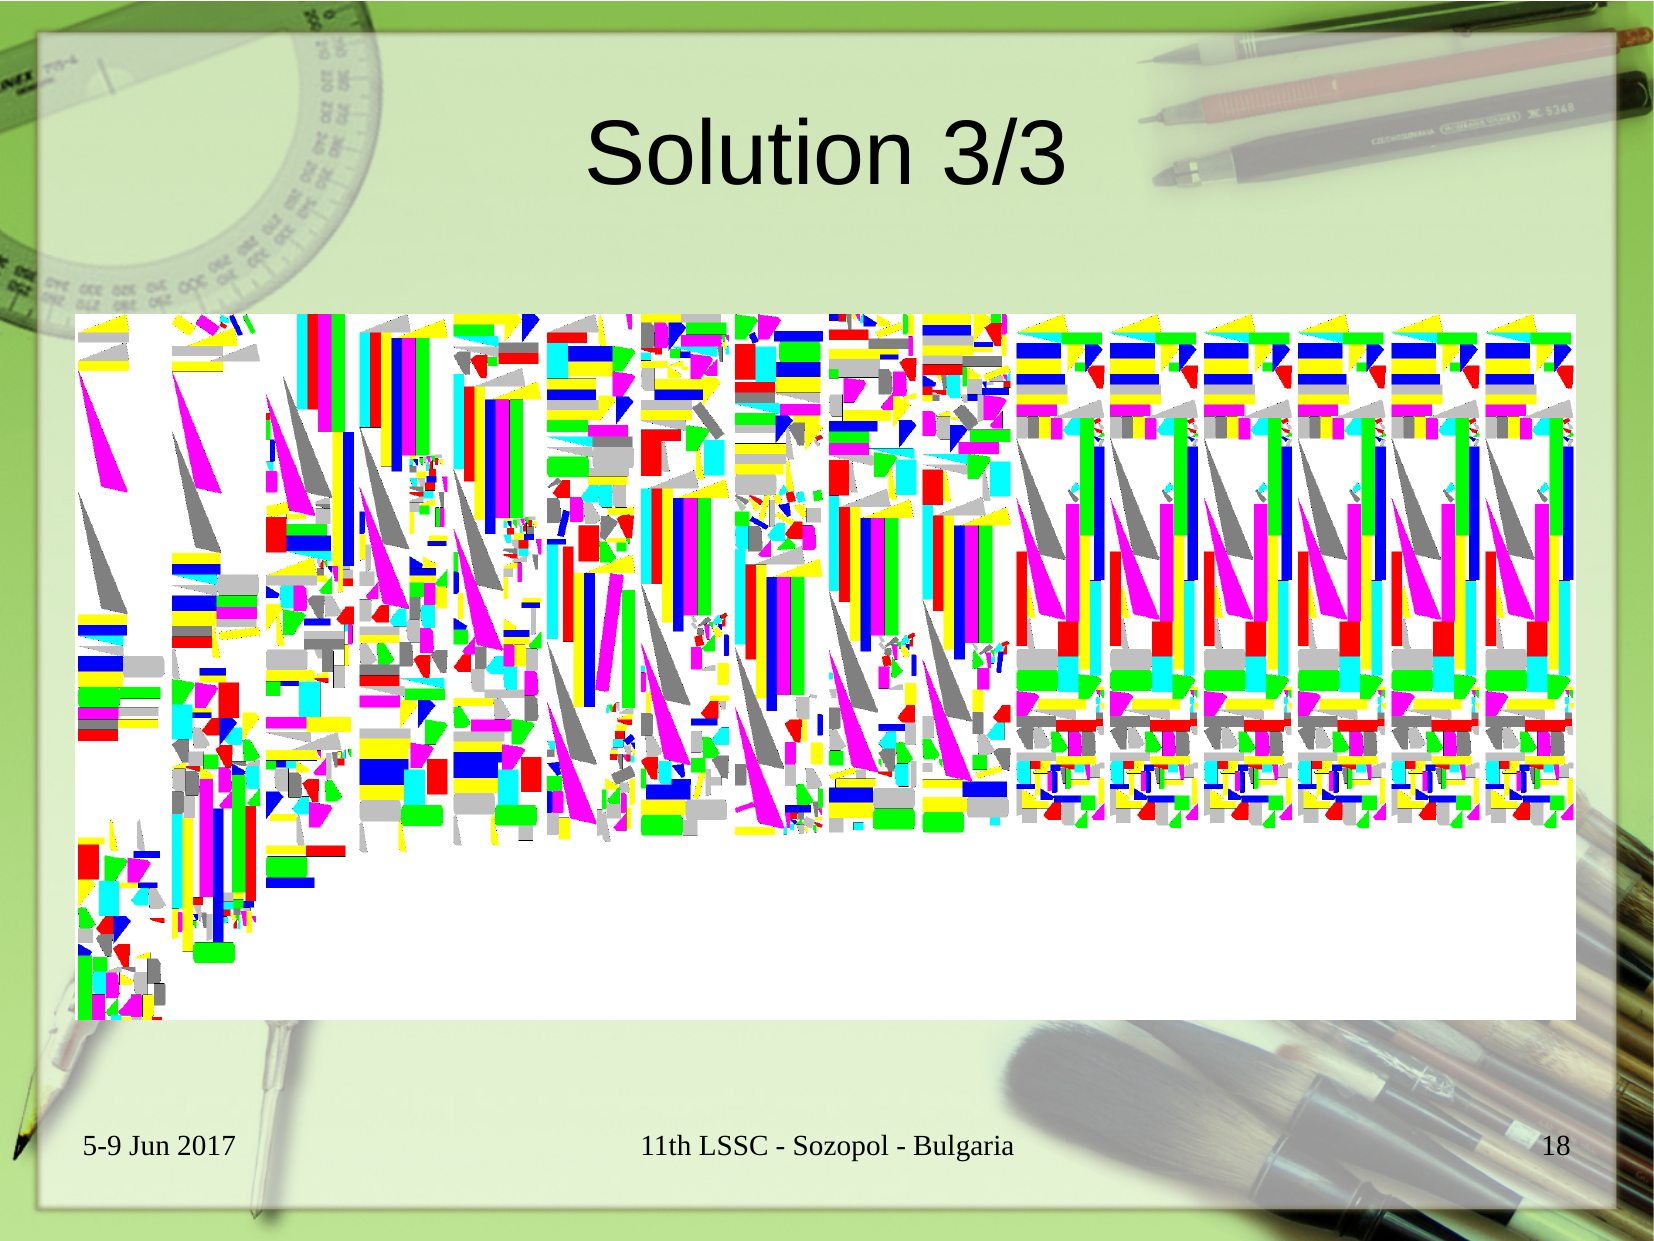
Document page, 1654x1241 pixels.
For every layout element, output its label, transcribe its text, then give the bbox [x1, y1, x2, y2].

title Solution 3/3 [82, 49, 1571, 257]
picture [0, 1, 1654, 1241]
